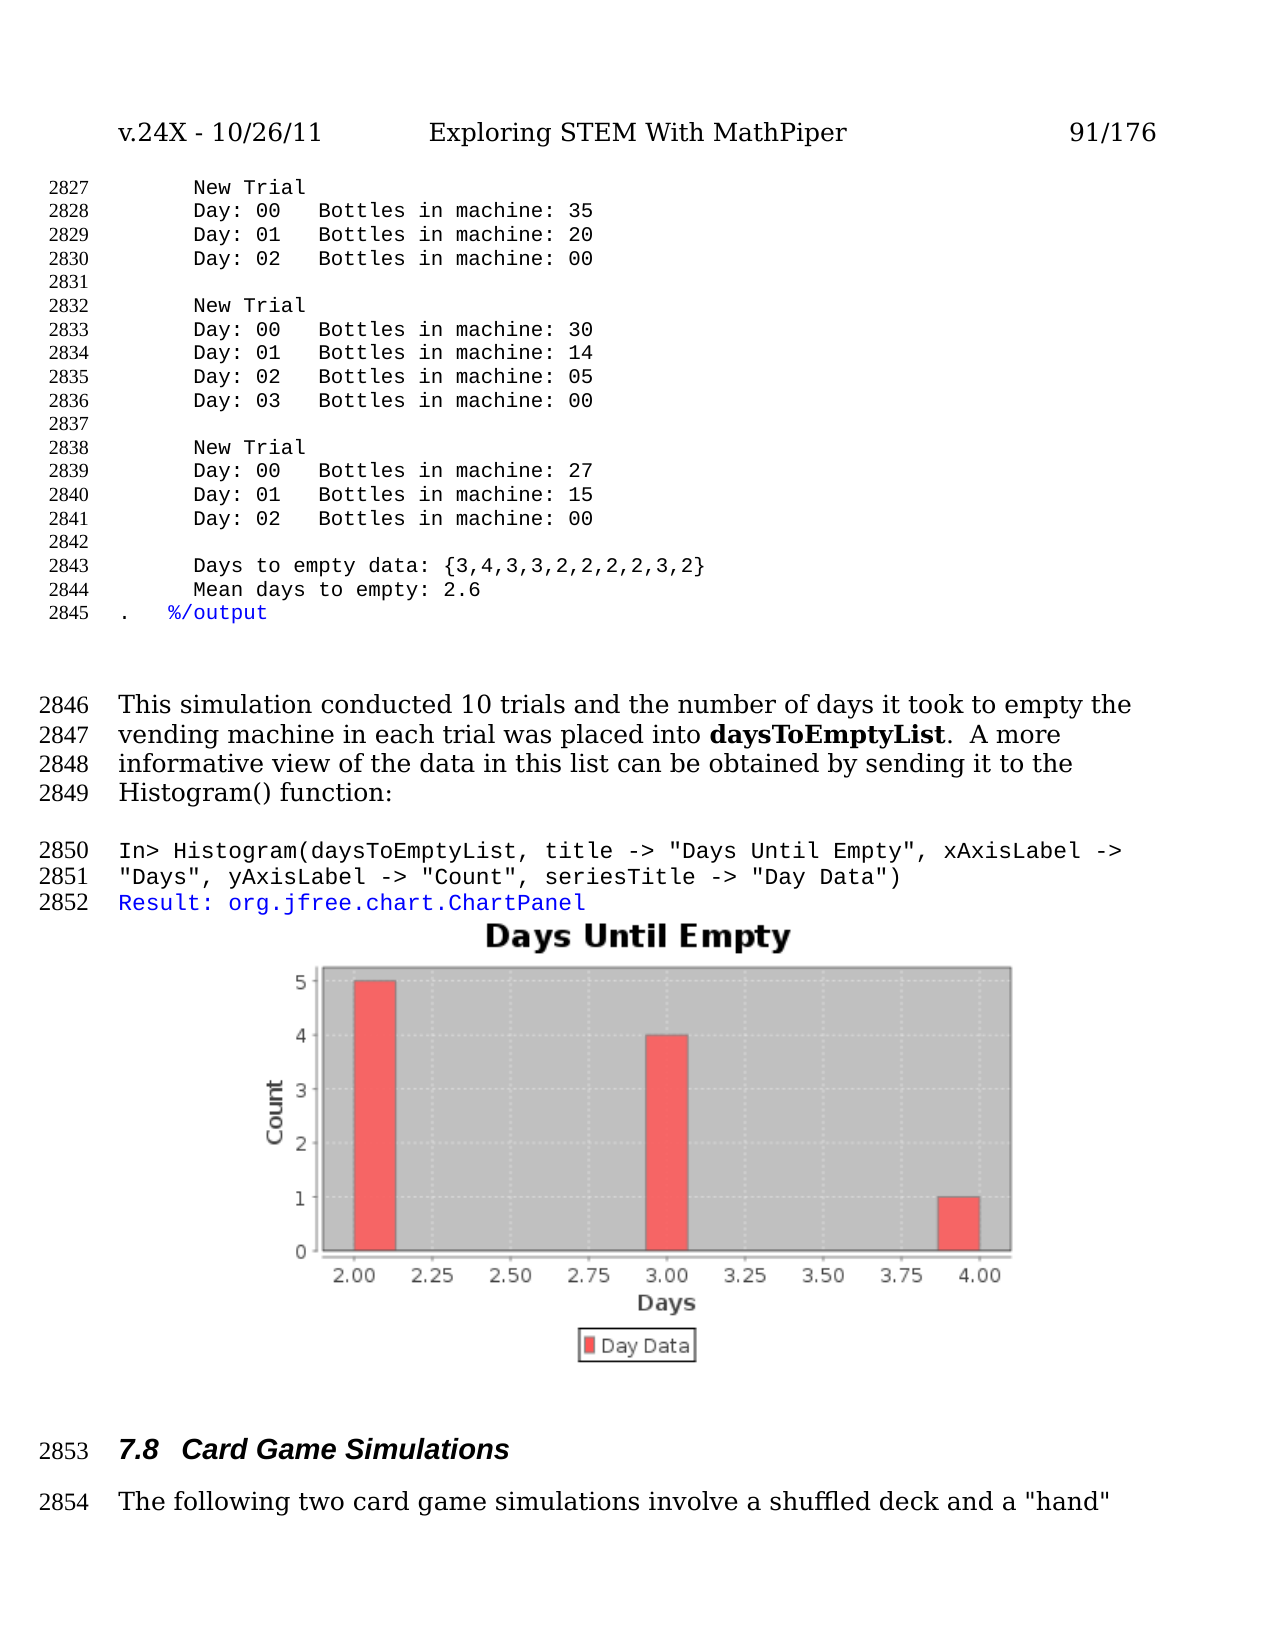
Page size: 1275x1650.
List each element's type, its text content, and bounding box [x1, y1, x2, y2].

text Day: 00 Bottles in machine: 30 [118, 319, 1157, 342]
text In> Histogram(daysToEmptyList, title -> "Days Until Empty", xAxisLabel -> "Days", yAxisLabel -> "Count", seriesTitle -> "Day Data") [118, 839, 1157, 891]
text Mean days to empty: 2.6 [118, 579, 1157, 602]
text Day: 02 Bottles in machine: 05 [118, 366, 1157, 389]
text This simulation conducted 10 trials and the number of days it took to empty the vending machine in each trial was placed into daysToEmptyList. A more informative view of the data in this list can be obtained by sending it to the Histogram() function: [118, 690, 1157, 807]
text Day: 02 Bottles in machine: 00 [118, 508, 1157, 531]
text Day: 01 Bottles in machine: 14 [118, 342, 1157, 366]
text . %/output [118, 602, 1157, 626]
text Day: 00 Bottles in machine: 35 [118, 200, 1157, 224]
text Day: 02 Bottles in machine: 00 [118, 248, 1157, 271]
text New Trial [118, 437, 1157, 461]
text Day: 01 Bottles in machine: 15 [118, 484, 1157, 508]
text Day: 03 Bottles in machine: 00 [118, 389, 1157, 413]
text Day: 00 Bottles in machine: 27 [118, 461, 1157, 484]
text New Trial [118, 295, 1157, 319]
text Days to empty data: {3,4,3,3,2,2,2,2,3,2} [118, 555, 1157, 579]
subtitle Card Game Simulations [118, 1432, 1157, 1466]
text Day: 01 Bottles in machine: 20 [118, 224, 1157, 248]
picture [245, 917, 1030, 1364]
text The following two card game simulations involve a shuffled deck and a "hand" [118, 1487, 1157, 1516]
text Result: org.jfree.chart.ChartPanel [118, 891, 1157, 917]
text New Trial [118, 177, 1157, 200]
